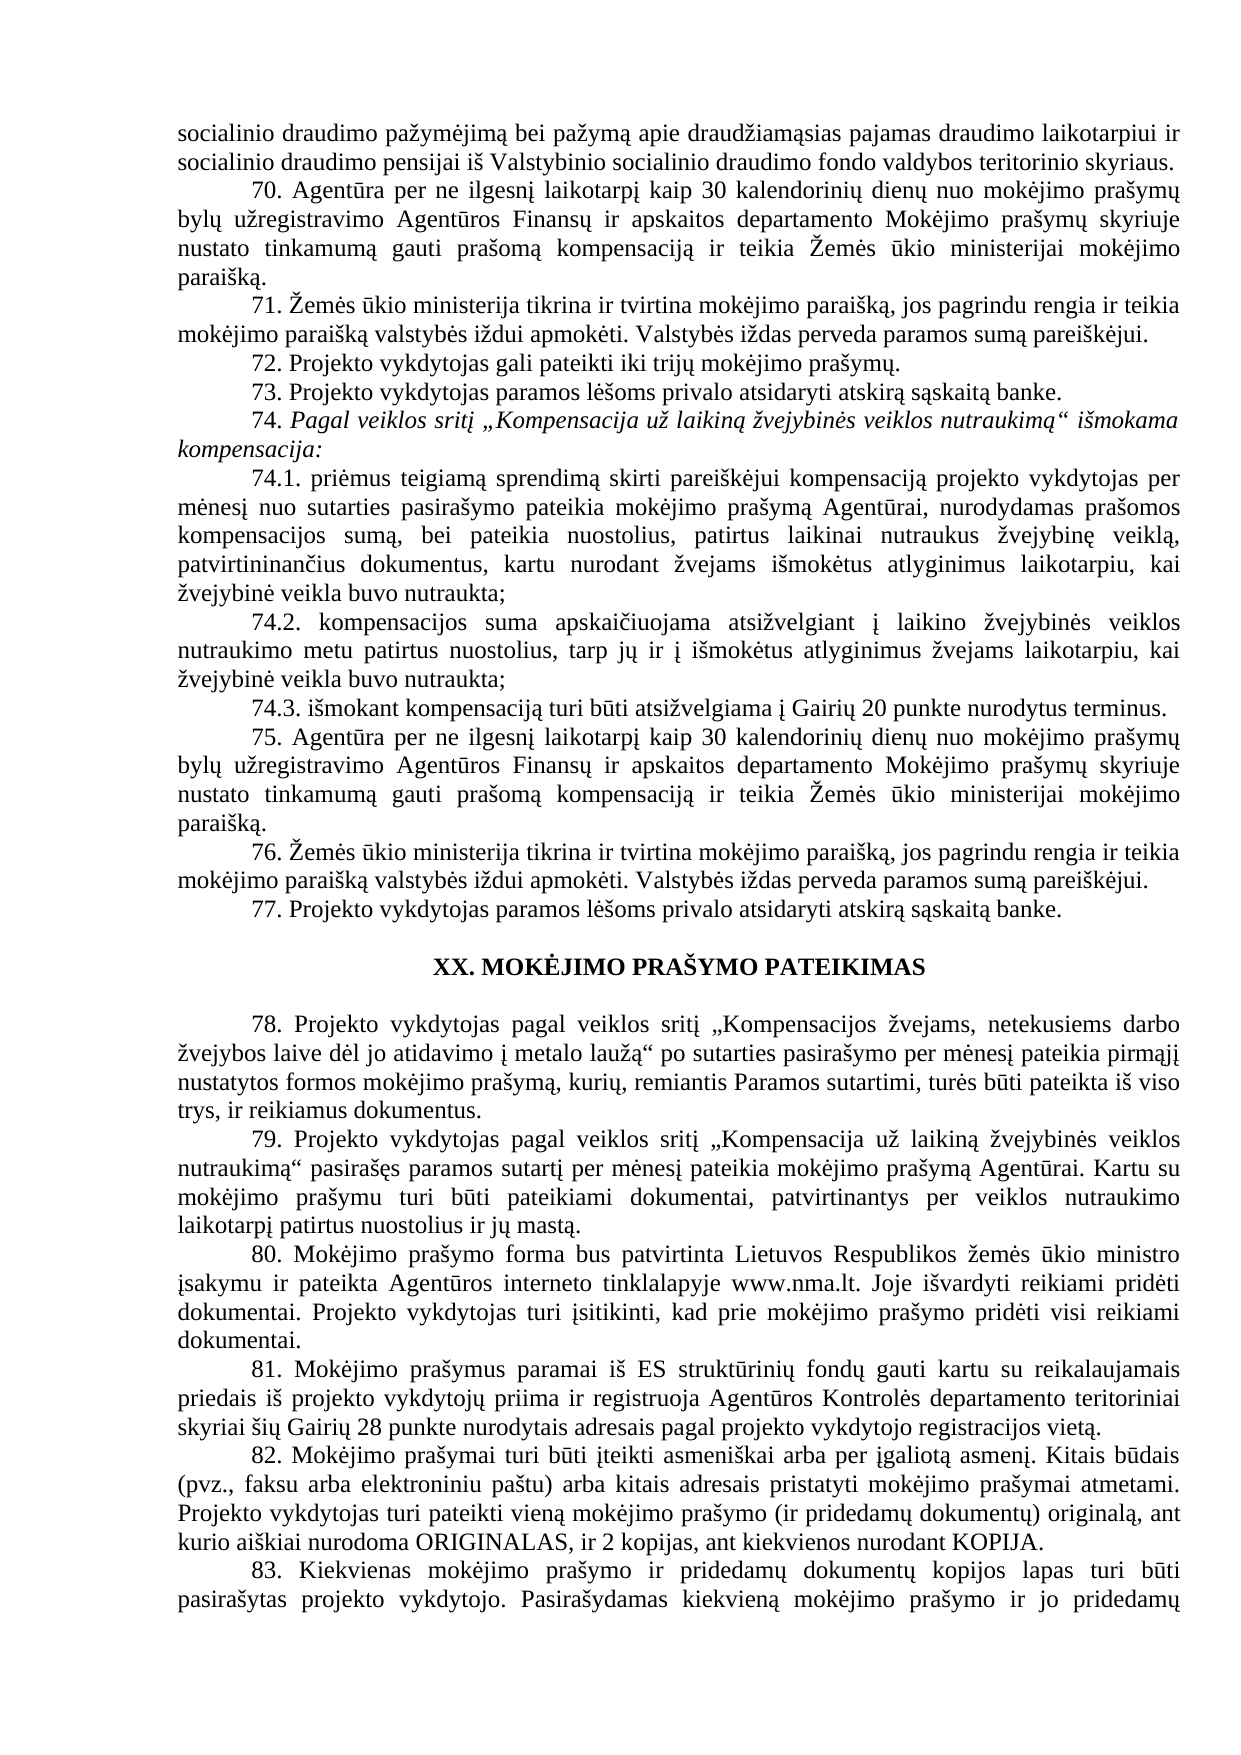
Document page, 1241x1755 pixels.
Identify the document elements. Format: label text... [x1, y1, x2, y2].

text XX. MOKĖJIMO PRAŠYMO PATEIKIMAS [177, 952, 1181, 981]
text 70. Agentūra per ne ilgesnį laikotarpį kaip 30 kalendorinių dienų nuo mokėjimo prašymų bylų užregistravimo Agentūros Finansų ir apskaitos departamento Mokėjimo prašymų skyriuje nustato tinkamumą gauti prašomą kompensaciją ir teikia Žemės ūkio ministerijai mokėjimo paraišką. [177, 176, 1181, 291]
text 74.3. išmokant kompensaciją turi būti atsižvelgiama į Gairių 20 punkte nurodytus terminus. [177, 693, 1181, 722]
text 72. Projekto vykdytojas gali pateikti iki trijų mokėjimo prašymų. [177, 348, 1181, 377]
text 73. Projekto vykdytojas paramos lėšoms privalo atsidaryti atskirą sąskaitą banke. [177, 377, 1181, 406]
text 76. Žemės ūkio ministerija tikrina ir tvirtina mokėjimo paraišką, jos pagrindu rengia ir teikia mokėjimo paraišką valstybės iždui apmokėti. Valstybės iždas perveda paramos sumą pareiškėjui. [177, 837, 1181, 894]
text 74.1. priėmus teigiamą sprendimą skirti pareiškėjui kompensaciją projekto vykdytojas per mėnesį nuo sutarties pasirašymo pateikia mokėjimo prašymą Agentūrai, nurodydamas prašomos kompensacijos sumą, bei pateikia nuostolius, patirtus laikinai nutraukus žvejybinę veiklą, patvirtininančius dokumentus, kartu nurodant žvejams išmokėtus atlyginimus laikotarpiu, kai žvejybinė veikla buvo nutraukta; [177, 463, 1181, 607]
text 80. Mokėjimo prašymo forma bus patvirtinta Lietuvos Respublikos žemės ūkio ministro įsakymu ir pateikta Agentūros interneto tinklalapyje www.nma.lt. Joje išvardyti reikiami pridėti dokumentai. Projekto vykdytojas turi įsitikinti, kad prie mokėjimo prašymo pridėti visi reikiami dokumentai. [177, 1239, 1181, 1354]
text 82. Mokėjimo prašymai turi būti įteikti asmeniškai arba per įgaliotą asmenį. Kitais būdais (pvz., faksu arba elektroniniu paštu) arba kitais adresais pristatyti mokėjimo prašymai atmetami. Projekto vykdytojas turi pateikti vieną mokėjimo prašymo (ir pridedamų dokumentų) originalą, ant kurio aiškiai nurodoma ORIGINALAS, ir 2 kopijas, ant kiekvienos nurodant KOPIJA. [177, 1441, 1181, 1556]
text 74. Pagal veiklos sritį „Kompensacija už laikiną žvejybinės veiklos nutraukimą“ išmokama kompensacija: [177, 406, 1181, 463]
text 78. Projekto vykdytojas pagal veiklos sritį „Kompensacijos žvejams, netekusiems darbo žvejybos laive dėl jo atidavimo į metalo laužą“ po sutarties pasirašymo per mėnesį pateikia pirmąjį nustatytos formos mokėjimo prašymą, kurių, remiantis Paramos sutartimi, turės būti pateikta iš viso trys, ir reikiamus dokumentus. [177, 1009, 1181, 1124]
text 83. Kiekvienas mokėjimo prašymo ir pridedamų dokumentų kopijos lapas turi būti pasirašytas projekto vykdytojo. Pasirašydamas kiekvieną mokėjimo prašymo ir jo pridedamų [177, 1556, 1181, 1613]
text 81. Mokėjimo prašymus paramai iš ES struktūrinių fondų gauti kartu su reikalaujamais priedais iš projekto vykdytojų priima ir registruoja Agentūros Kontrolės departamento teritoriniai skyriai šių Gairių 28 punkte nurodytais adresais pagal projekto vykdytojo registracijos vietą. [177, 1354, 1181, 1441]
text 74.2. kompensacijos suma apskaičiuojama atsižvelgiant į laikino žvejybinės veiklos nutraukimo metu patirtus nuostolius, tarp jų ir į išmokėtus atlyginimus žvejams laikotarpiu, kai žvejybinė veikla buvo nutraukta; [177, 607, 1181, 693]
text socialinio draudimo pažymėjimą bei pažymą apie draudžiamąsias pajamas draudimo laikotarpiui ir socialinio draudimo pensijai iš Valstybinio socialinio draudimo fondo valdybos teritorinio skyriaus. [177, 118, 1181, 176]
text 75. Agentūra per ne ilgesnį laikotarpį kaip 30 kalendorinių dienų nuo mokėjimo prašymų bylų užregistravimo Agentūros Finansų ir apskaitos departamento Mokėjimo prašymų skyriuje nustato tinkamumą gauti prašomą kompensaciją ir teikia Žemės ūkio ministerijai mokėjimo paraišką. [177, 722, 1181, 837]
text 79. Projekto vykdytojas pagal veiklos sritį „Kompensacija už laikiną žvejybinės veiklos nutraukimą“ pasirašęs paramos sutartį per mėnesį pateikia mokėjimo prašymą Agentūrai. Kartu su mokėjimo prašymu turi būti pateikiami dokumentai, patvirtinantys per veiklos nutraukimo laikotarpį patirtus nuostolius ir jų mastą. [177, 1124, 1181, 1239]
text 71. Žemės ūkio ministerija tikrina ir tvirtina mokėjimo paraišką, jos pagrindu rengia ir teikia mokėjimo paraišką valstybės iždui apmokėti. Valstybės iždas perveda paramos sumą pareiškėjui. [177, 291, 1181, 348]
text 77. Projekto vykdytojas paramos lėšoms privalo atsidaryti atskirą sąskaitą banke. [177, 894, 1181, 923]
